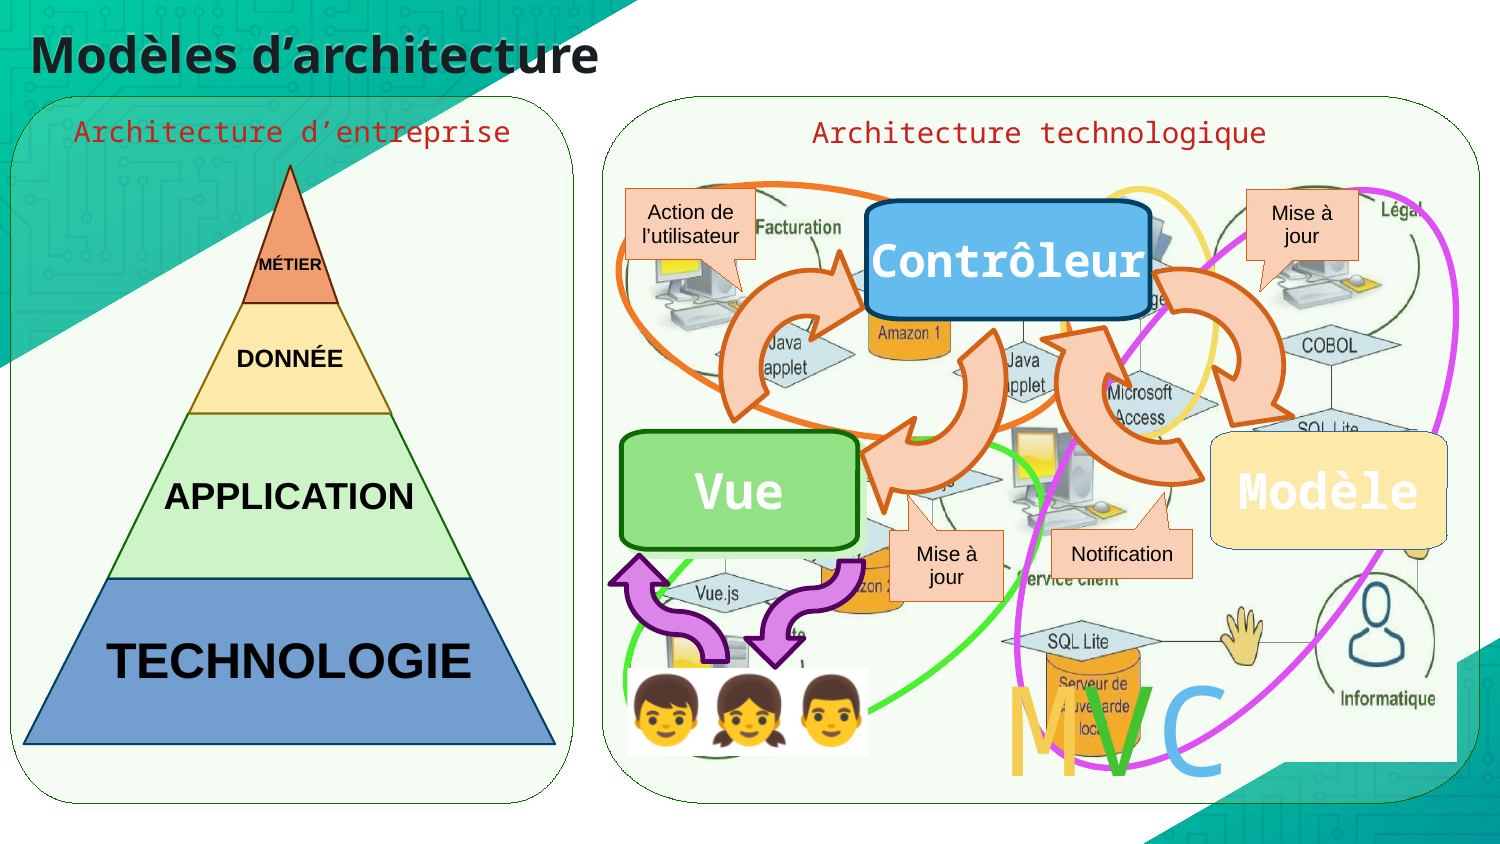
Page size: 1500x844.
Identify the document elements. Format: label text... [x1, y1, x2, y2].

text_box APPLICATION [107, 413, 472, 578]
text_box Mise à jour [889, 494, 1004, 602]
title Modèles d’architecture [29, 29, 1347, 88]
text_box MÉTIER [242, 248, 338, 380]
text_box Architecture technologique [590, 104, 1489, 223]
text_box [602, 223, 1480, 804]
picture [627, 668, 869, 756]
text_box DONNÉE [188, 303, 392, 414]
text_box [662, 96, 1420, 104]
text_box Mise à jour [1246, 189, 1359, 292]
text_box TECHNOLOGIE [23, 578, 556, 745]
text_box [53, 96, 535, 104]
text_box Architecture d’entreprise [10, 104, 574, 154]
text_box Vue [621, 431, 858, 550]
text_box [10, 154, 574, 804]
text_box Modèle [1210, 431, 1448, 550]
text_box MVC [992, 635, 1252, 792]
text_box Contrôleur [866, 200, 1151, 319]
text_box Action de l’utilisateur [625, 188, 756, 292]
text_box Notification [1051, 492, 1193, 579]
